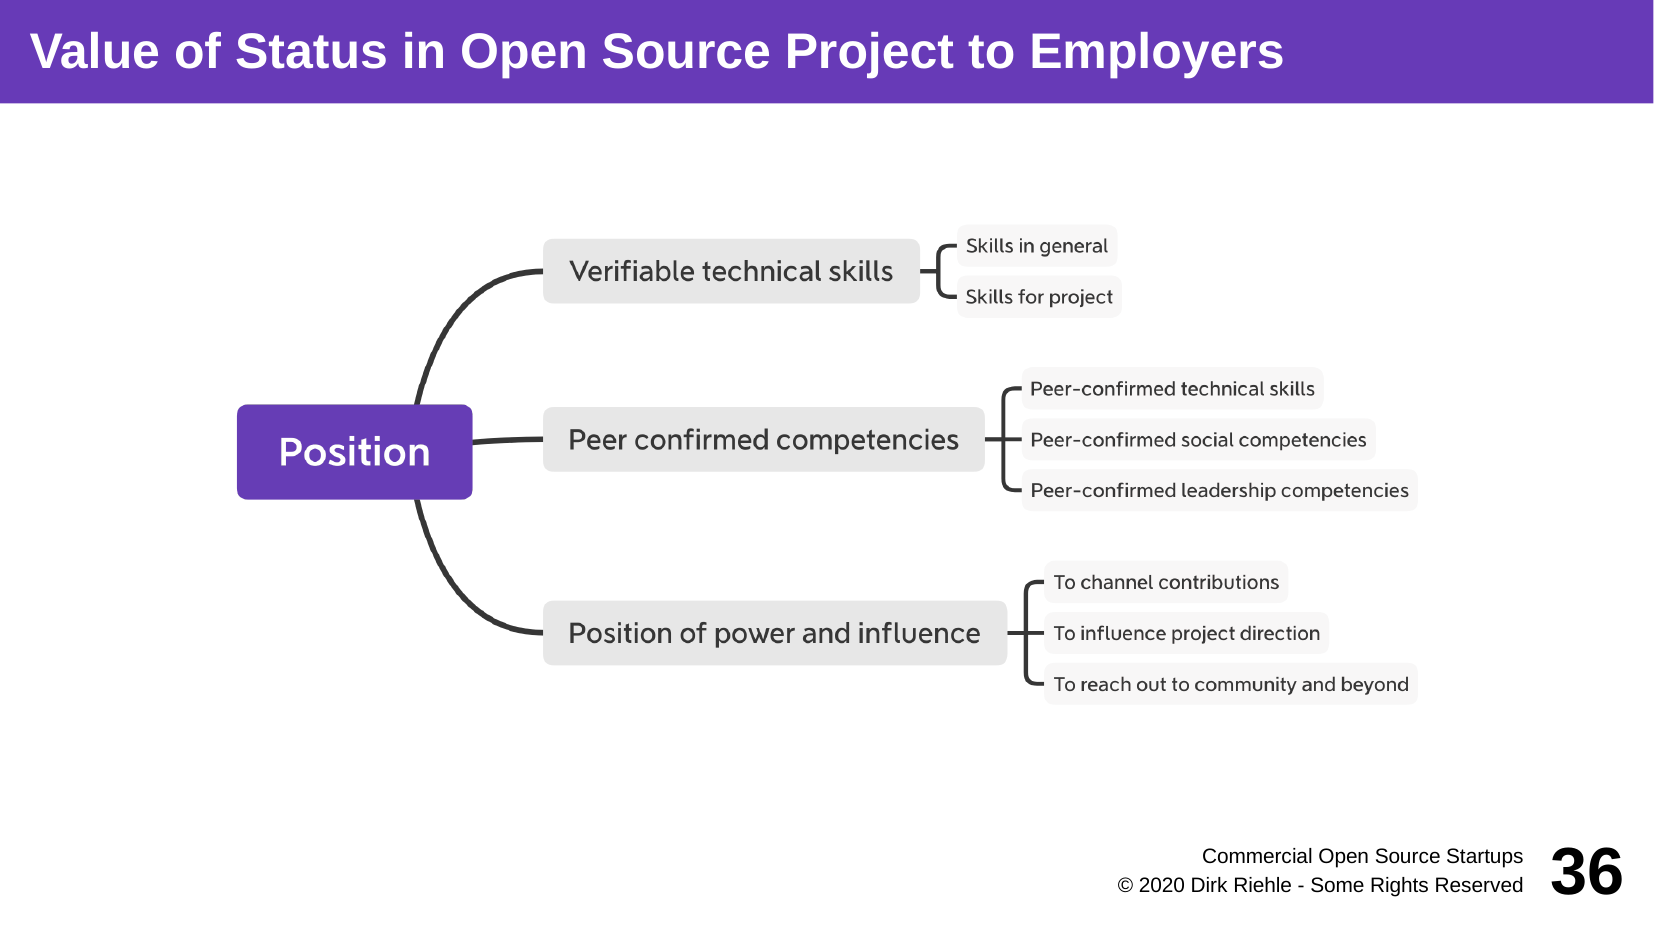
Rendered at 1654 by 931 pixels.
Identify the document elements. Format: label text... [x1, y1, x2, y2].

picture [236, 224, 1418, 705]
title Value of Status in Open Source Project to Employers [0, 0, 1654, 104]
